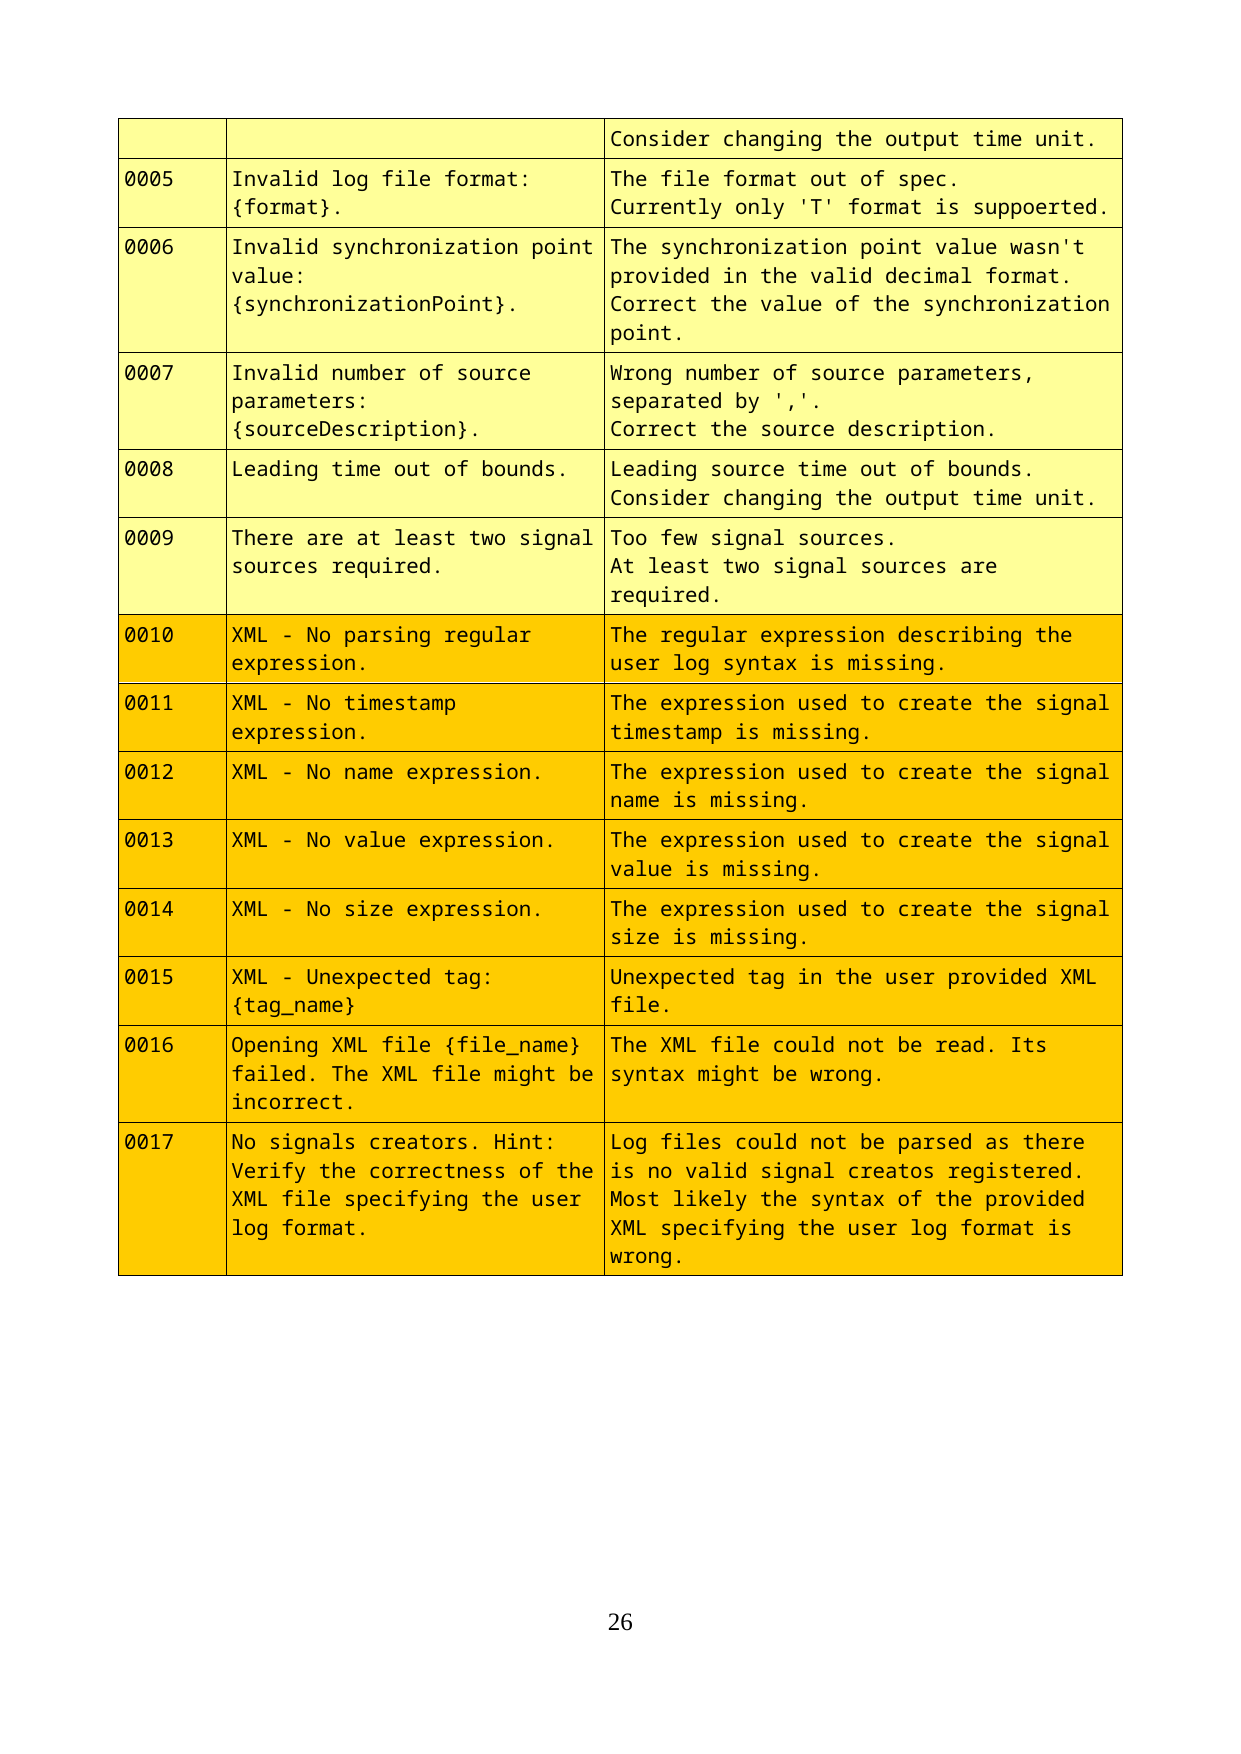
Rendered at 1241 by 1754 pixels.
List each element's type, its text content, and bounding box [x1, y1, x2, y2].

table_cell 0013 [119, 820, 226, 888]
table_cell Invalid log file format: {format}. [227, 159, 604, 227]
table_cell [119, 119, 226, 158]
table_cell Leading source time out of bounds. Consider changing the output time unit. [605, 450, 1122, 517]
table_cell Invalid number of source parameters: {sourceDescription}. [227, 353, 604, 449]
table_cell The XML file could not be read. Its syntax might be wrong. [605, 1026, 1122, 1122]
table_cell 0010 [119, 615, 226, 682]
table_cell 0012 [119, 752, 226, 819]
table_cell 0017 [119, 1123, 226, 1275]
table_cell [227, 119, 604, 158]
table_cell The file format out of spec. Currently only 'T' format is suppoerted. [605, 159, 1122, 227]
table_cell 0008 [119, 450, 226, 517]
table_cell Invalid synchronization point value: {synchronizationPoint}. [227, 228, 604, 352]
table_cell 0011 [119, 684, 226, 751]
table_cell Opening XML file {file_name} failed. The XML file might be incorrect. [227, 1026, 604, 1122]
table_cell Too few signal sources. At least two signal sources are required. [605, 518, 1122, 614]
table_cell XML - No size expression. [227, 889, 604, 956]
table_cell 0014 [119, 889, 226, 956]
table_cell 0009 [119, 518, 226, 614]
table_cell The expression used to create the signal name is missing. [605, 752, 1122, 819]
table_cell XML - No value expression. [227, 820, 604, 888]
table_cell Leading time out of bounds. [227, 450, 604, 517]
table_cell 0006 [119, 228, 226, 352]
table_cell 0007 [119, 353, 226, 449]
table_cell XML - No name expression. [227, 752, 604, 819]
table_cell The synchronization point value wasn't provided in the valid decimal format. Correct the value of the synchronization point. [605, 228, 1122, 352]
table_cell Log files could not be parsed as there is no valid signal creatos registered. Most likely the syntax of the provided XML specifying the user log format is wrong. [605, 1123, 1122, 1275]
table_cell XML - No parsing regular expression. [227, 615, 604, 682]
table_cell The regular expression describing the user log syntax is missing. [605, 615, 1122, 682]
table_cell Wrong number of source parameters, separated by ','. Correct the source description. [605, 353, 1122, 449]
table_cell 0005 [119, 159, 226, 227]
table_cell The expression used to create the signal value is missing. [605, 820, 1122, 888]
table_cell The expression used to create the signal timestamp is missing. [605, 684, 1122, 751]
table_cell Unexpected tag in the user provided XML file. [605, 957, 1122, 1025]
table_cell Consider changing the output time unit. [605, 119, 1122, 158]
table_cell 0015 [119, 957, 226, 1025]
table_cell The expression used to create the signal size is missing. [605, 889, 1122, 956]
table_cell XML - Unexpected tag: {tag_name} [227, 957, 604, 1025]
table_cell 0016 [119, 1026, 226, 1122]
table_cell There are at least two signal sources required. [227, 518, 604, 614]
table_cell No signals creators. Hint: Verify the correctness of the XML file specifying the user log format. [227, 1123, 604, 1275]
table_cell XML - No timestamp expression. [227, 684, 604, 751]
